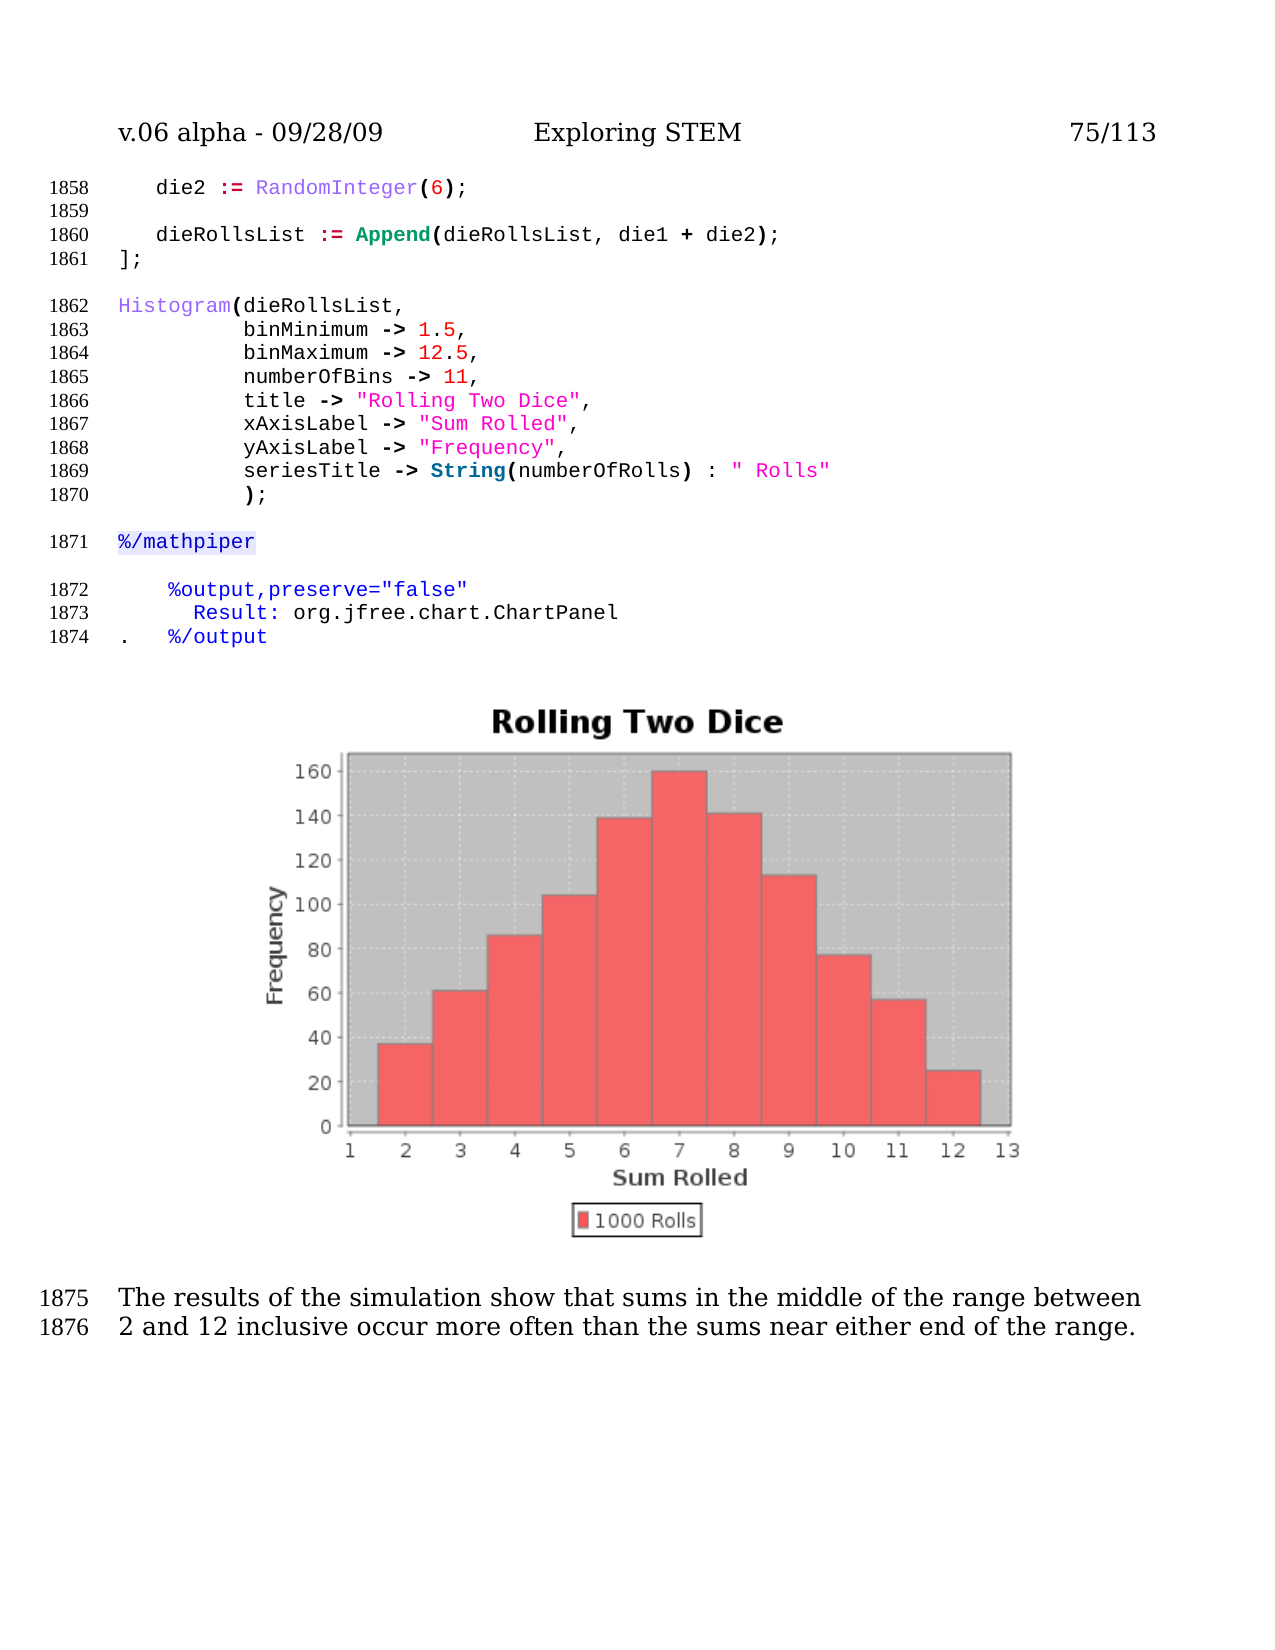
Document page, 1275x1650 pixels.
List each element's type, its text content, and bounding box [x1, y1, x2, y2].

text Result: org.jfree.chart.ChartPanel [118, 602, 1157, 626]
text binMaximum -> 12.5, [118, 342, 1157, 366]
text dieRollsList := Append(dieRollsList, die1 + die2); [118, 224, 1157, 248]
text ]; [118, 248, 1157, 271]
text Histogram(dieRollsList, [118, 295, 1157, 319]
text ); [118, 484, 1157, 508]
picture [245, 702, 1030, 1239]
text %output,preserve="false" [118, 579, 1157, 602]
text . %/output [118, 626, 1157, 650]
text title -> "Rolling Two Dice", [118, 389, 1157, 413]
text xAxisLabel -> "Sum Rolled", [118, 413, 1157, 437]
text numberOfBins -> 11, [118, 366, 1157, 389]
text seriesTitle -> String(numberOfRolls) : " Rolls" [118, 461, 1157, 484]
text yAxisLabel -> "Frequency", [118, 437, 1157, 461]
text The results of the simulation show that sums in the middle of the range between 2 and 12 inclusive occur more often than the sums near either end of the range. [118, 1283, 1157, 1341]
text %/mathpiper [118, 531, 1157, 555]
text die2 := RandomInteger(6); [118, 177, 1157, 200]
text binMinimum -> 1.5, [118, 319, 1157, 342]
